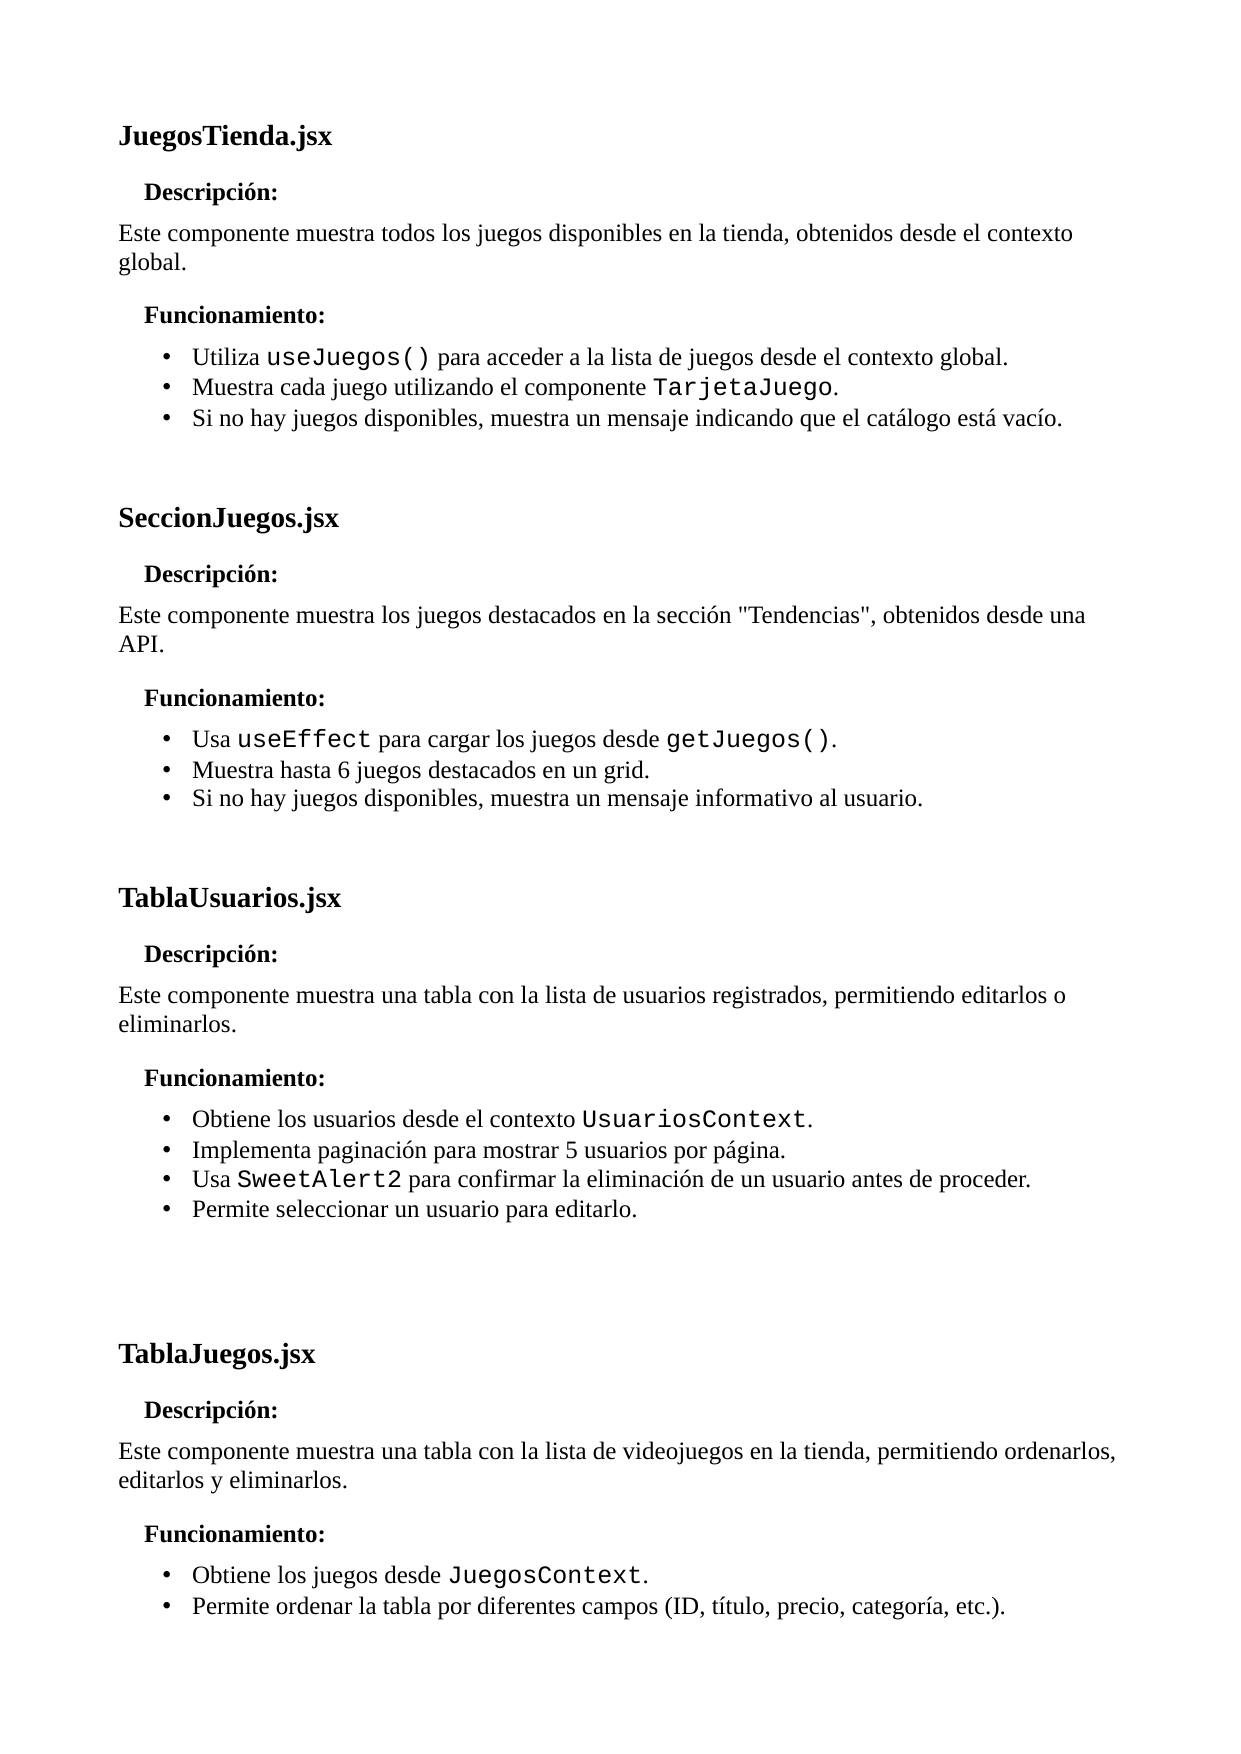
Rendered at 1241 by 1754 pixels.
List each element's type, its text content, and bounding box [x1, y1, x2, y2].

text Este componente muestra una tabla con la lista de videojuegos en la tienda, permitiendo ordenarlos, editarlos y eliminarlos. [118, 1436, 1122, 1494]
list Usa useEffect para cargar los juegos desde getJuegos(). [162, 724, 1122, 755]
text Este componente muestra los juegos destacados en la sección "Tendencias", obtenidos desde una API. [118, 600, 1122, 658]
list Obtiene los usuarios desde el contexto UsuariosContext. [162, 1104, 1122, 1135]
list Utiliza useJuegos() para acceder a la lista de juegos desde el contexto global. [162, 342, 1122, 372]
subtitle 🔹 Funcionamiento: [118, 1063, 1122, 1092]
text Este componente muestra todos los juegos disponibles en la tienda, obtenidos desde el contexto global. [118, 218, 1122, 275]
list Obtiene los juegos desde JuegosContext. [162, 1560, 1122, 1591]
list Muestra hasta 6 juegos destacados en un grid. [162, 755, 1122, 783]
list Permite ordenar la tabla por diferentes campos (ID, título, precio, categoría, etc.). [162, 1591, 1122, 1620]
subtitle TablaJuegos.jsx [118, 1337, 1122, 1370]
subtitle 🔹 Descripción: [118, 177, 1122, 205]
text Este componente muestra una tabla con la lista de usuarios registrados, permitiendo editarlos o eliminarlos. [118, 980, 1122, 1038]
subtitle 🔹 Descripción: [118, 1395, 1122, 1424]
subtitle TablaUsuarios.jsx [118, 881, 1122, 914]
list Usa SweetAlert2 para confirmar la eliminación de un usuario antes de proceder. [162, 1164, 1122, 1194]
list Muestra cada juego utilizando el componente TarjetaJuego. [162, 372, 1122, 403]
list Si no hay juegos disponibles, muestra un mensaje informativo al usuario. [162, 783, 1122, 812]
subtitle 🔹 Descripción: [118, 939, 1122, 968]
subtitle 🔹 Funcionamiento: [118, 300, 1122, 329]
subtitle 🔹 Funcionamiento: [118, 1519, 1122, 1548]
subtitle SeccionJuegos.jsx [118, 500, 1122, 534]
list Si no hay juegos disponibles, muestra un mensaje indicando que el catálogo está vacío. [162, 403, 1122, 432]
subtitle 🔹 Funcionamiento: [118, 683, 1122, 711]
list Implementa paginación para mostrar 5 usuarios por página. [162, 1135, 1122, 1164]
subtitle JuegosTienda.jsx [118, 118, 1122, 152]
subtitle 🔹 Descripción: [118, 559, 1122, 588]
list Permite seleccionar un usuario para editarlo. [162, 1194, 1122, 1223]
